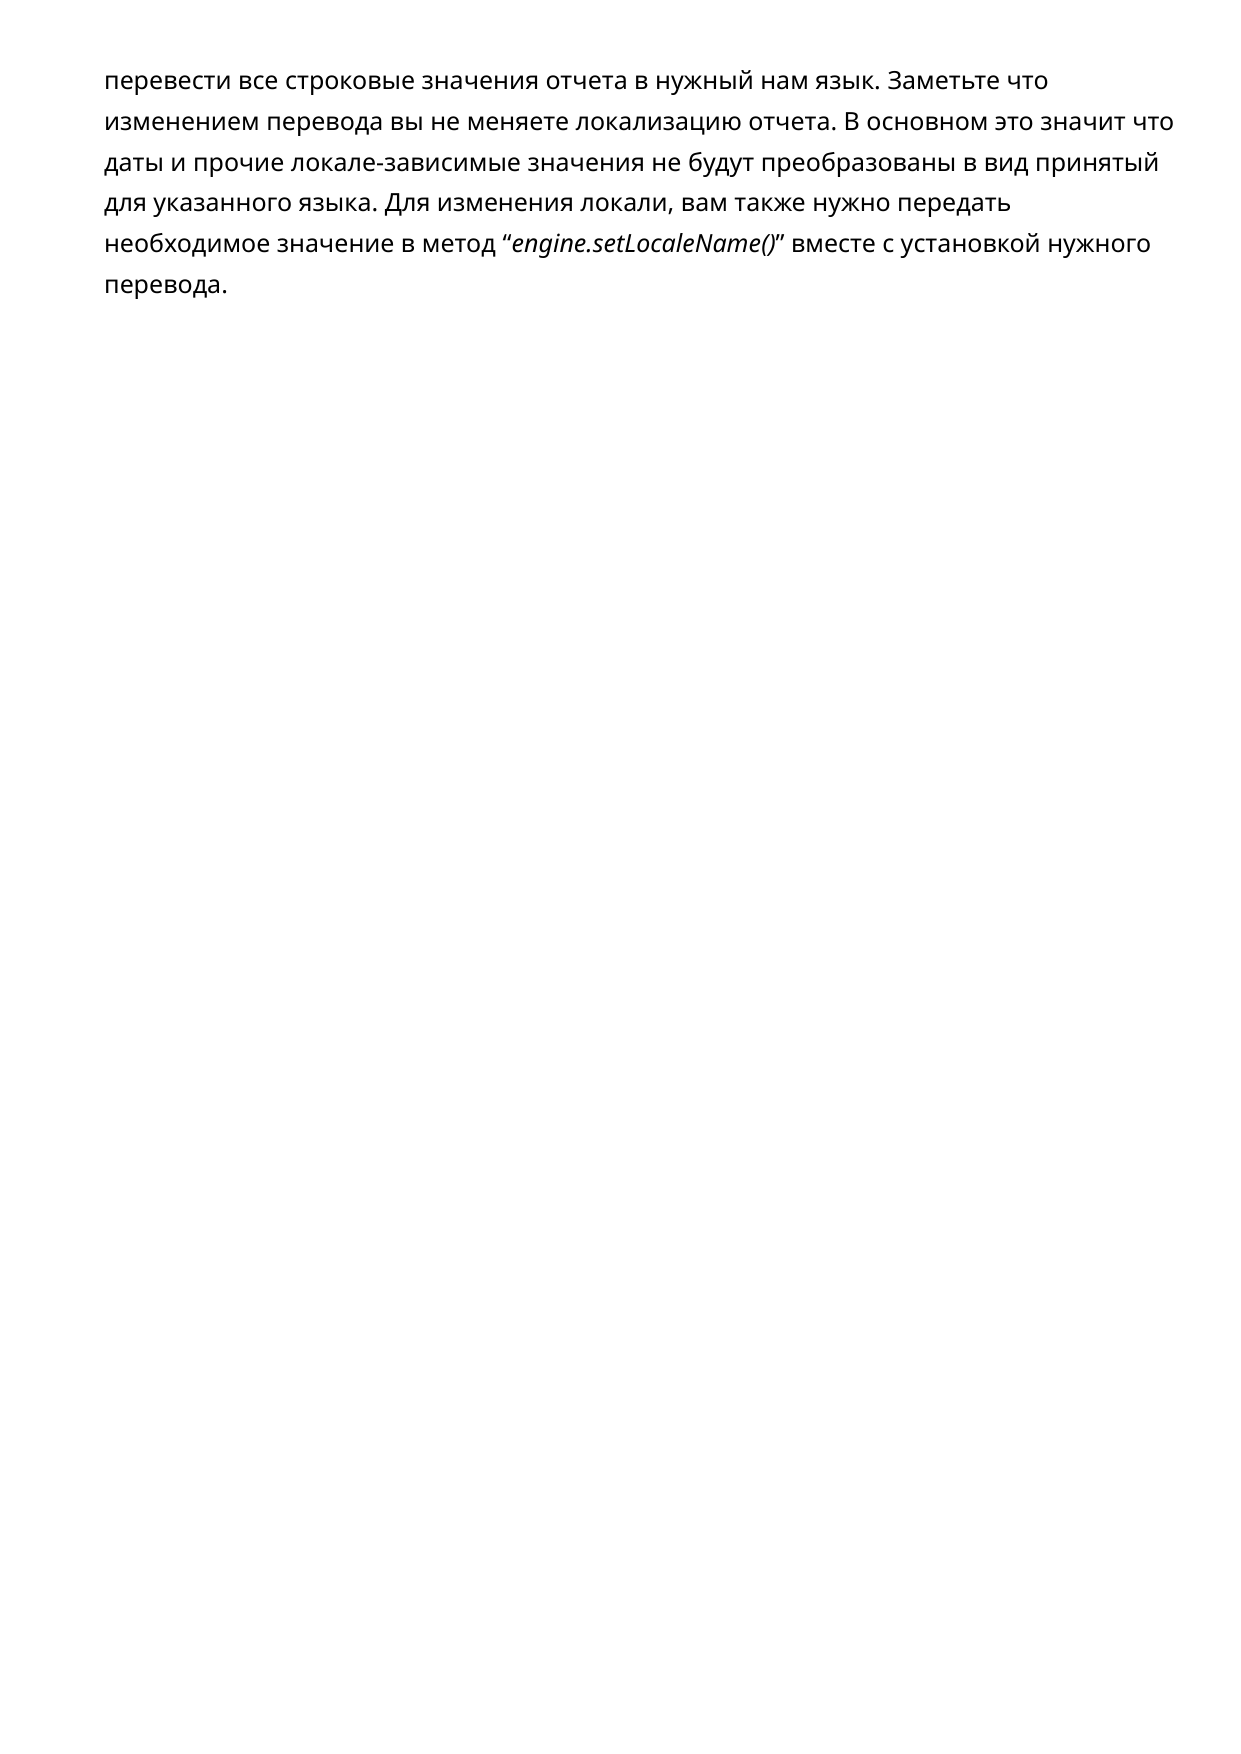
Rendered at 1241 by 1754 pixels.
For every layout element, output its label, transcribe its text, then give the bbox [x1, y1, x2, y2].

text перевести все строковые значения отчета в нужный нам язык. Заметьте что изменением перевода вы не меняете локализацию отчета. В основном это значит что даты и прочие локале-зависимые значения не будут преобразованы в вид принятый для указанного языка. Для изменения локали, вам также нужно передать необходимое значение в метод “engine.setLocaleName()” вместе с установкой нужного перевода. [104, 62, 1181, 301]
